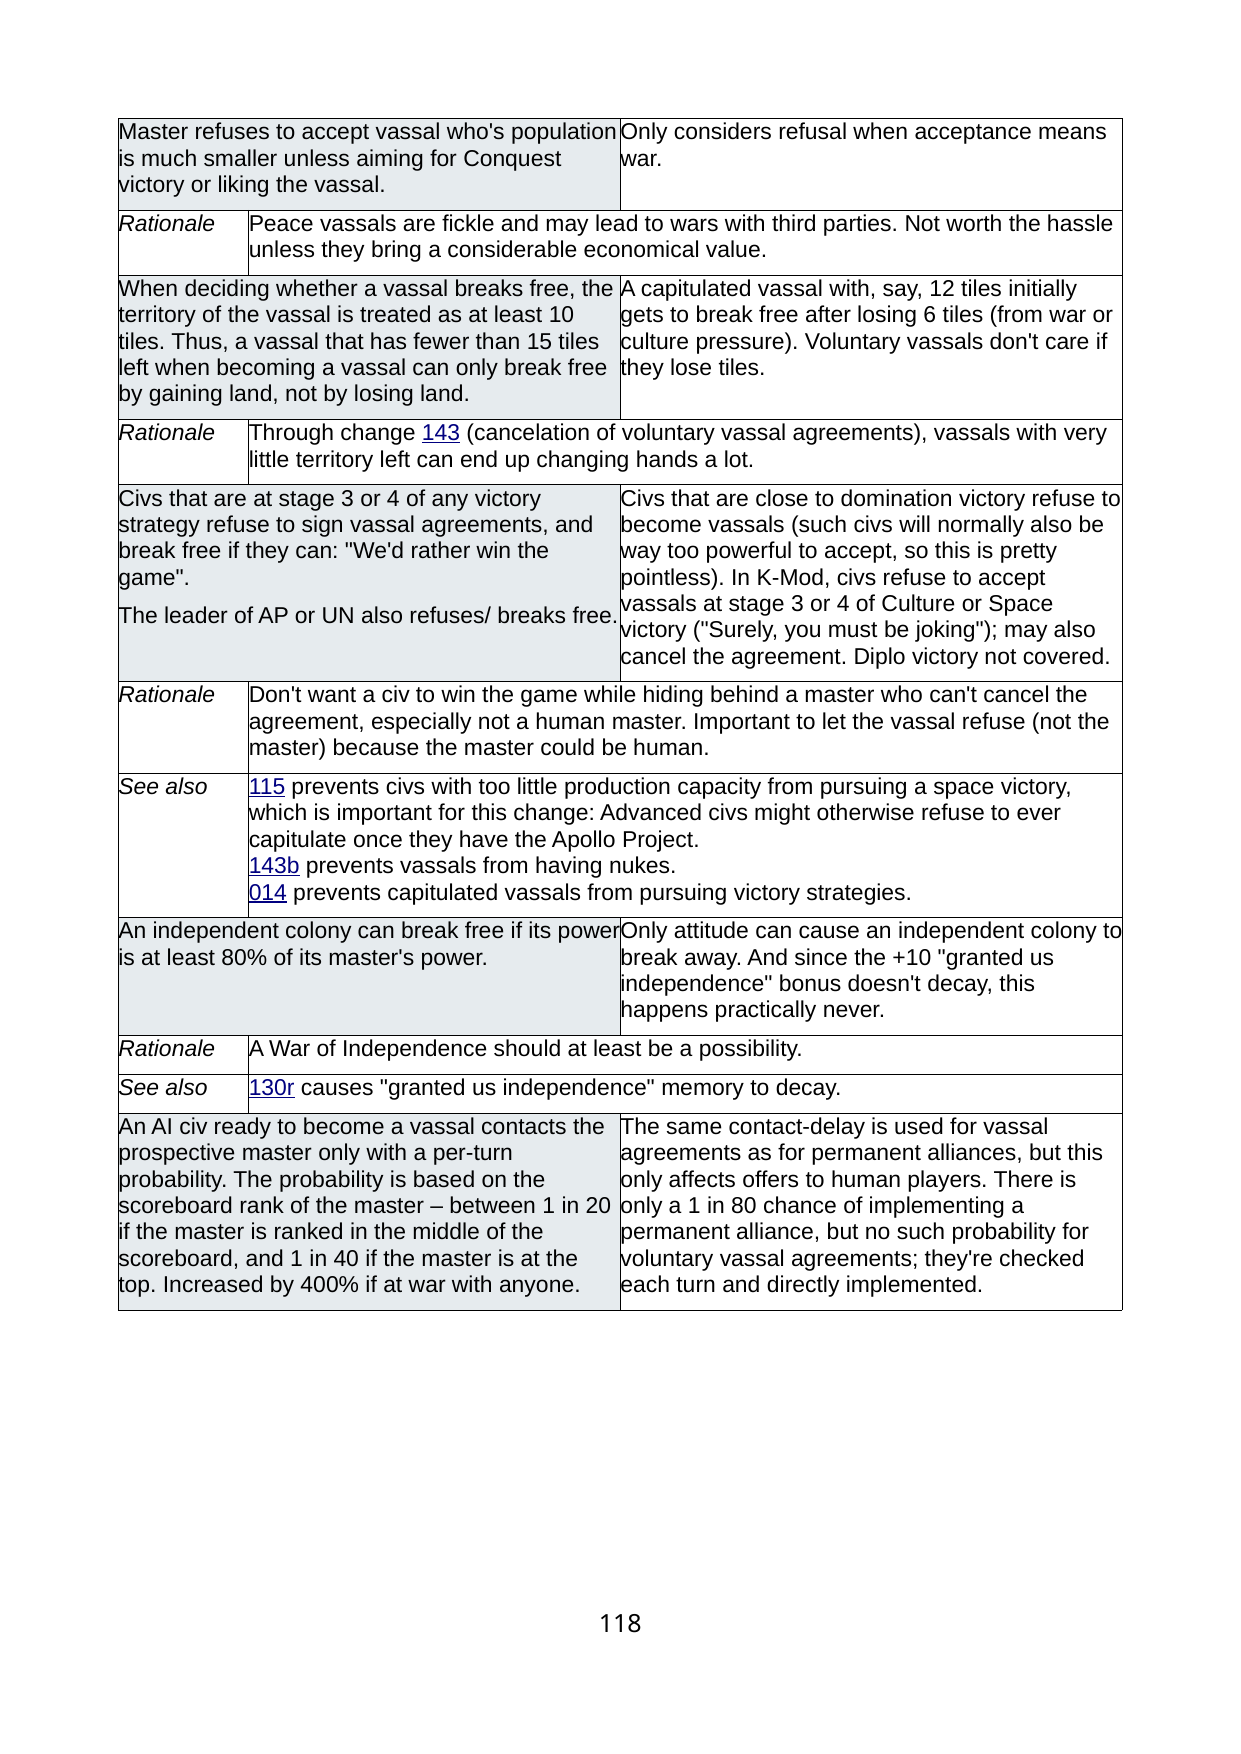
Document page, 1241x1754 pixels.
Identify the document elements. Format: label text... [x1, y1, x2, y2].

table_cell See also [119, 774, 248, 917]
table_cell Master refuses to accept vassal who's population is much smaller unless aiming for Conquest victory or liking the vassal. [119, 119, 620, 210]
table_cell Peace vassals are fickle and may lead to wars with third parties. Not worth the hassle unless they bring a considerable economical value. [249, 211, 1122, 275]
table_cell Rationale [119, 682, 248, 773]
table_cell Only attitude can cause an independent colony to break away. And since the +10 "granted us independence" bonus doesn't decay, this happens practically never. [621, 918, 1122, 1035]
table_cell See also [119, 1075, 248, 1113]
table_cell Through change 143 (cancelation of voluntary vassal agreements), vassals with very little territory left can end up changing hands a lot. [249, 420, 1122, 484]
table_cell 130r causes "granted us independence" memory to decay. [249, 1075, 1122, 1113]
table_cell A War of Independence should at least be a possibility. [249, 1036, 1122, 1074]
table_cell Rationale [119, 420, 248, 484]
table_cell Civs that are close to domination victory refuse to become vassals (such civs will normally also be way too powerful to accept, so this is pretty pointless). In K-Mod, civs refuse to accept vassals at stage 3 or 4 of Culture or Space victory ("Surely, you must be joking"); may also cancel the agreement. Diplo victory not covered. [621, 485, 1122, 681]
table_cell Rationale [119, 1036, 248, 1074]
table_cell An AI civ ready to become a vassal contacts the prospective master only with a per-turn probability. The probability is based on the scoreboard rank of the master – between 1 in 20 if the master is ranked in the middle of the scoreboard, and 1 in 40 if the master is at the top. Increased by 400% if at war with anyone. [119, 1114, 620, 1310]
table_cell When deciding whether a vassal breaks free, the territory of the vassal is treated as at least 10 tiles. Thus, a vassal that has fewer than 15 tiles left when becoming a vassal can only break free by gaining land, not by losing land. [119, 276, 620, 419]
table_cell Civs that are at stage 3 or 4 of any victory strategy refuse to sign vassal agreements, and break free if they can: "We'd rather win the game". The leader of AP or UN also refuses/ breaks free. [119, 485, 620, 681]
table_cell An independent colony can break free if its power is at least 80% of its master's power. [119, 918, 620, 1035]
table_cell 115 prevents civs with too little production capacity from pursuing a space victory, which is important for this change: Advanced civs might otherwise refuse to ever capitulate once they have the Apollo Project. 143b prevents vassals from having nukes. 014 prevents capitulated vassals from pursuing victory strategies. [249, 774, 1122, 917]
table_cell Don't want a civ to win the game while hiding behind a master who can't cancel the agreement, especially not a human master. Important to let the vassal refuse (not the master) because the master could be human. [249, 682, 1122, 773]
table_cell A capitulated vassal with, say, 12 tiles initially gets to break free after losing 6 tiles (from war or culture pressure). Voluntary vassals don't care if they lose tiles. [621, 276, 1122, 419]
table_cell The same contact-delay is used for vassal agreements as for permanent alliances, but this only affects offers to human players. There is only a 1 in 80 chance of implementing a permanent alliance, but no such probability for voluntary vassal agreements; they're checked each turn and directly implemented. [621, 1114, 1122, 1310]
table_cell Only considers refusal when acceptance means war. [621, 119, 1122, 210]
table_cell Rationale [119, 211, 248, 275]
